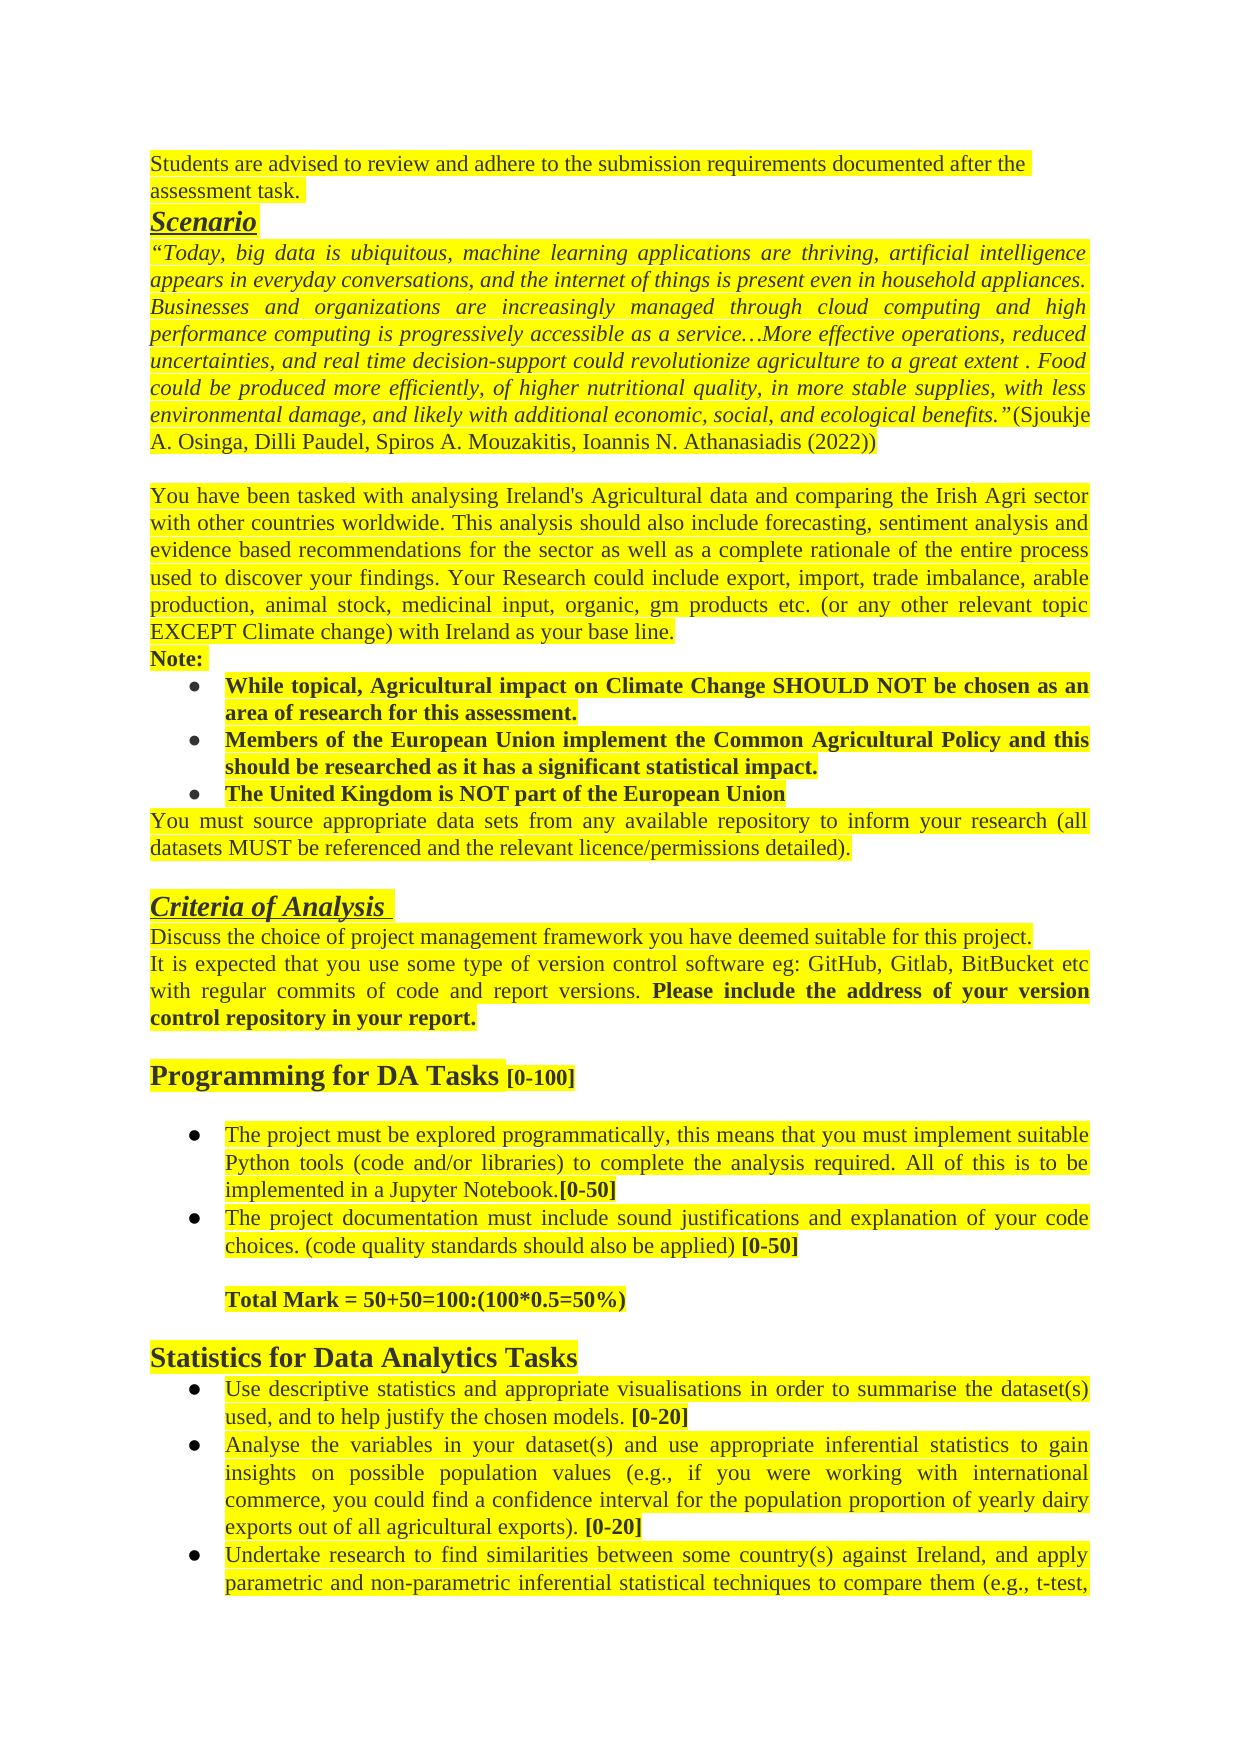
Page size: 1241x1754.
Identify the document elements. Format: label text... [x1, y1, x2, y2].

list The United Kingdom is NOT part of the European Union [187, 780, 1090, 807]
list Use descriptive statistics and appropriate visualisations in order to summarise the dataset(s) used, and to help justify the chosen models. [0-20] [187, 1374, 1090, 1430]
list While topical, Agricultural impact on Climate Change SHOULD NOT be chosen as an area of research for this assessment. [187, 672, 1090, 725]
text You must source appropriate data sets from any available repository to inform your research (all datasets MUST be referenced and the relevant licence/permissions detailed). [150, 807, 1090, 861]
list Undertake research to find similarities between some country(s) against Ireland, and apply parametric and non-parametric inferential statistical techniques to compare them (e.g., t-test, [187, 1540, 1090, 1596]
text Criteria of Analysis [150, 889, 1090, 922]
list Members of the European Union implement the Common Agricultural Policy and this should be researched as it has a significant statistical impact. [187, 726, 1090, 779]
list The project documentation must include sound justifications and explanation of your code choices. (code quality standards should also be applied) [0-50] [187, 1203, 1090, 1258]
list Analyse the variables in your dataset(s) and use appropriate inferential statistics to gain insights on possible population values (e.g., if you were working with international commerce, you could find a confidence interval for the population proportion of yearly dairy exports out of all agricultural exports). [0-20] [187, 1430, 1090, 1540]
text You have been tasked with analysing Ireland's Agricultural data and comparing the Irish Agri sector with other countries worldwide. This analysis should also include forecasting, sentiment analysis and evidence based recommendations for the sector as well as a complete rationale of the entire process used to discover your findings. Your Research could include export, import, trade imbalance, arable production, animal stock, medicinal input, organic, gm products etc. (or any other relevant topic EXCEPT Climate change) with Ireland as your base line. [150, 482, 1090, 644]
text Programming for DA Tasks [0-100] [150, 1058, 1090, 1092]
text Scenario [150, 204, 1090, 238]
text Students are advised to review and adhere to the submission requirements documented after the assessment task. [150, 150, 1090, 203]
text Note: [150, 645, 1090, 671]
text Discuss the choice of project management framework you have deemed suitable for this project. [150, 923, 1090, 949]
text It is expected that you use some type of version control software eg: GitHub, Gitlab, BitBucket etc with regular commits of code and report versions. Please include the address of your version control repository in your report. [150, 950, 1090, 1031]
text “Today, big data is ubiquitous, machine learning applications are thriving, artificial intelligence appears in everyday conversations, and the internet of things is present even in household appliances. Businesses and organizations are increasingly managed through cloud computing and high performance computing is progressively accessible as a service…More effective operations, reduced uncertainties, and real time decision-support could revolutionize agriculture to a great extent . Food could be produced more efficiently, of higher nutritional quality, in more stable supplies, with less environmental damage, and likely with additional economic, social, and ecological benefits.”(Sjoukje A. Osinga, Dilli Paudel, Spiros A. Mouzakitis, Ioannis N. Athanasiadis (2022)) [150, 239, 1090, 454]
text Total Mark = 50+50=100:(100*0.5=50%) [150, 1286, 1090, 1312]
text Statistics for Data Analytics Tasks [150, 1340, 1090, 1374]
list The project must be explored programmatically, this means that you must implement suitable Python tools (code and/or libraries) to complete the analysis required. All of this is to be implemented in a Jupyter Notebook.[0-50] [187, 1120, 1090, 1202]
